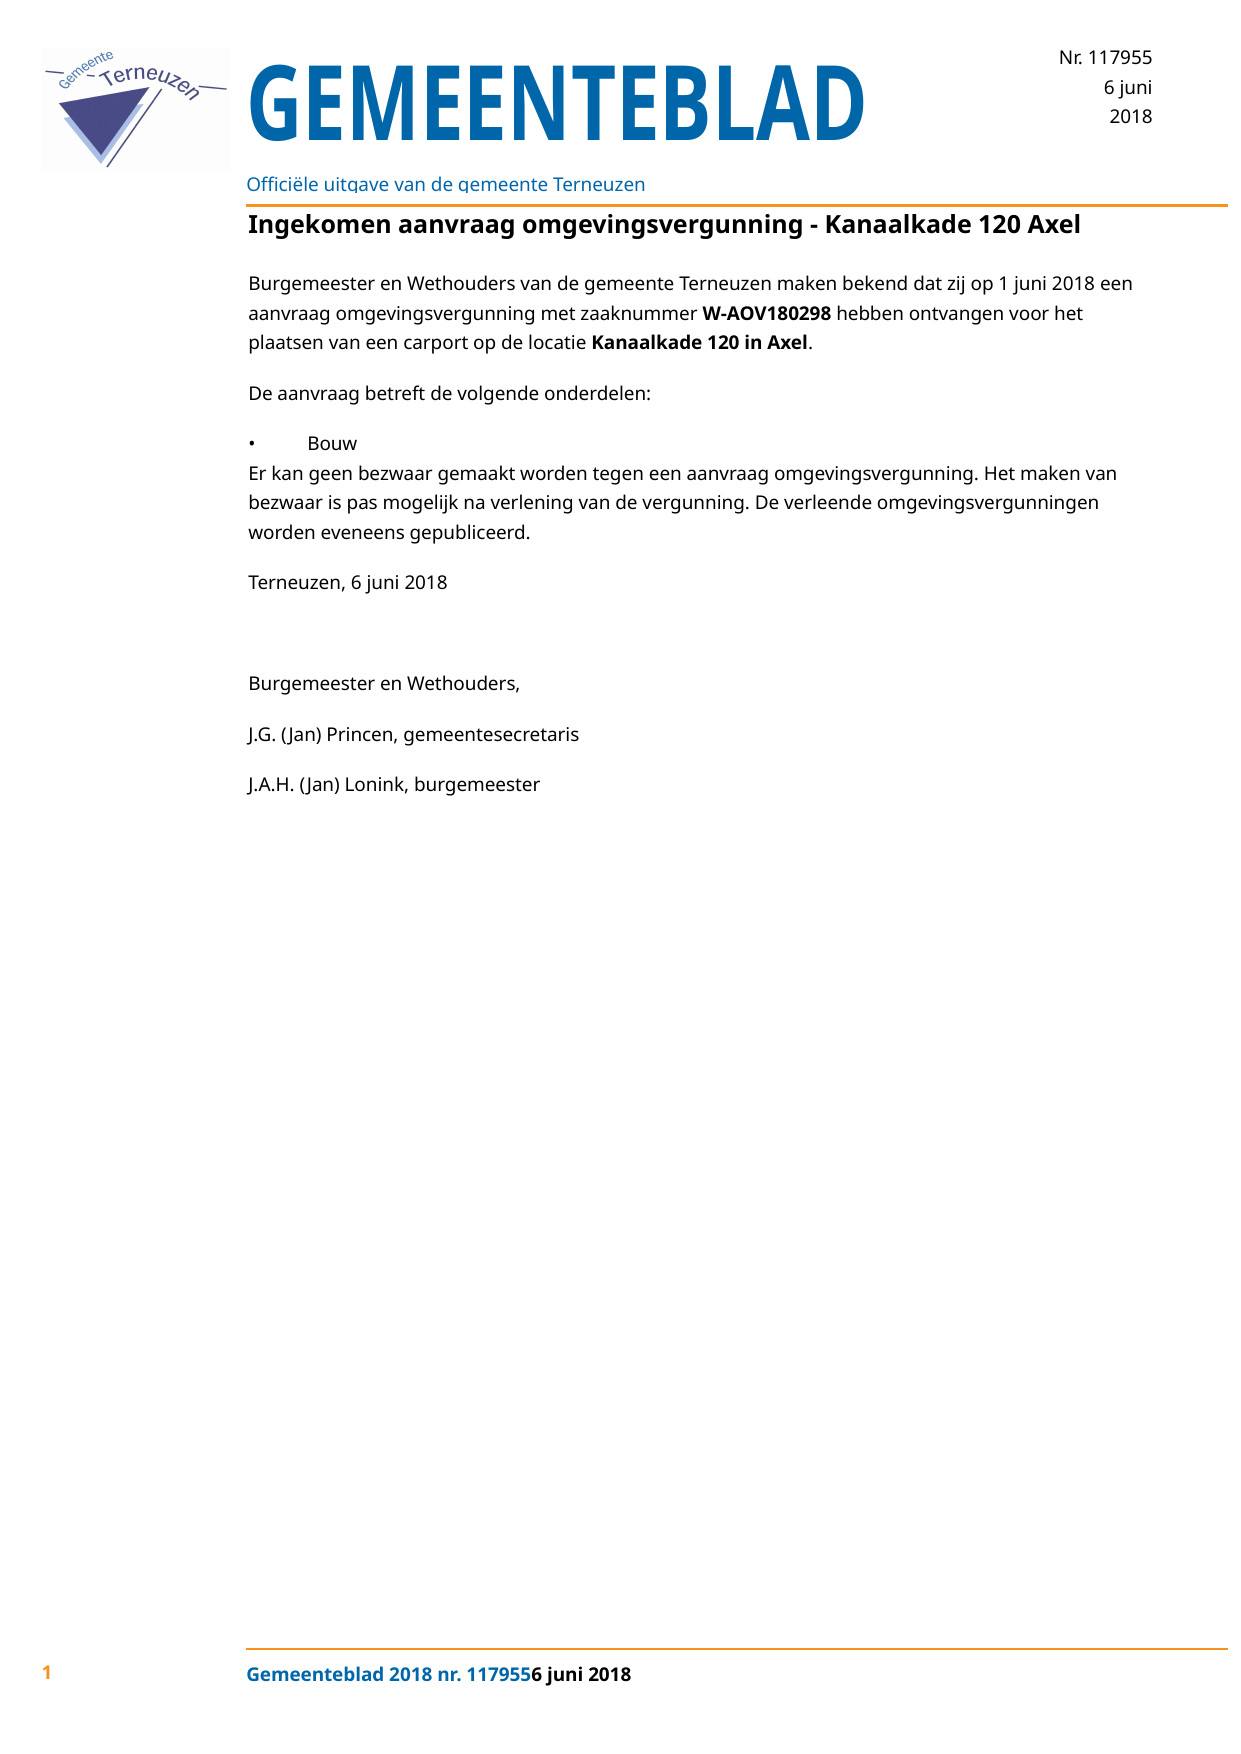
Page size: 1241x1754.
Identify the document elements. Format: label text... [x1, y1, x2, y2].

text J.G. (Jan) Princen, gemeentesecretaris [248, 721, 1152, 746]
picture [41, 47, 231, 172]
text De aanvraag betreft de volgende onderdelen: [248, 380, 1152, 406]
text Ingekomen aanvraag omgevingsvergunning - Kanaalkade 120 Axel [248, 207, 1152, 241]
text Er kan geen bezwaar gemaakt worden tegen een aanvraag omgevingsvergunning. Het maken van bezwaar is pas mogelijk na verlening van de vergunning. De verleende omgevingsvergunningen worden eveneens gepubliceerd. [248, 460, 1152, 545]
text Burgemeester en Wethouders van de gemeente Terneuzen maken bekend dat zij op 1 juni 2018 een aanvraag omgevingsvergunning met zaaknummer W-AOV180298 hebben ontvangen voor het plaatsen van een carport op de locatie Kanaalkade 120 in Axel. [248, 270, 1152, 355]
text J.A.H. (Jan) Lonink, burgemeester [248, 771, 1152, 797]
text Burgemeester en Wethouders, [248, 670, 1152, 696]
text Terneuzen, 6 juni 2018 [248, 569, 1152, 595]
list Bouw [248, 430, 1152, 456]
